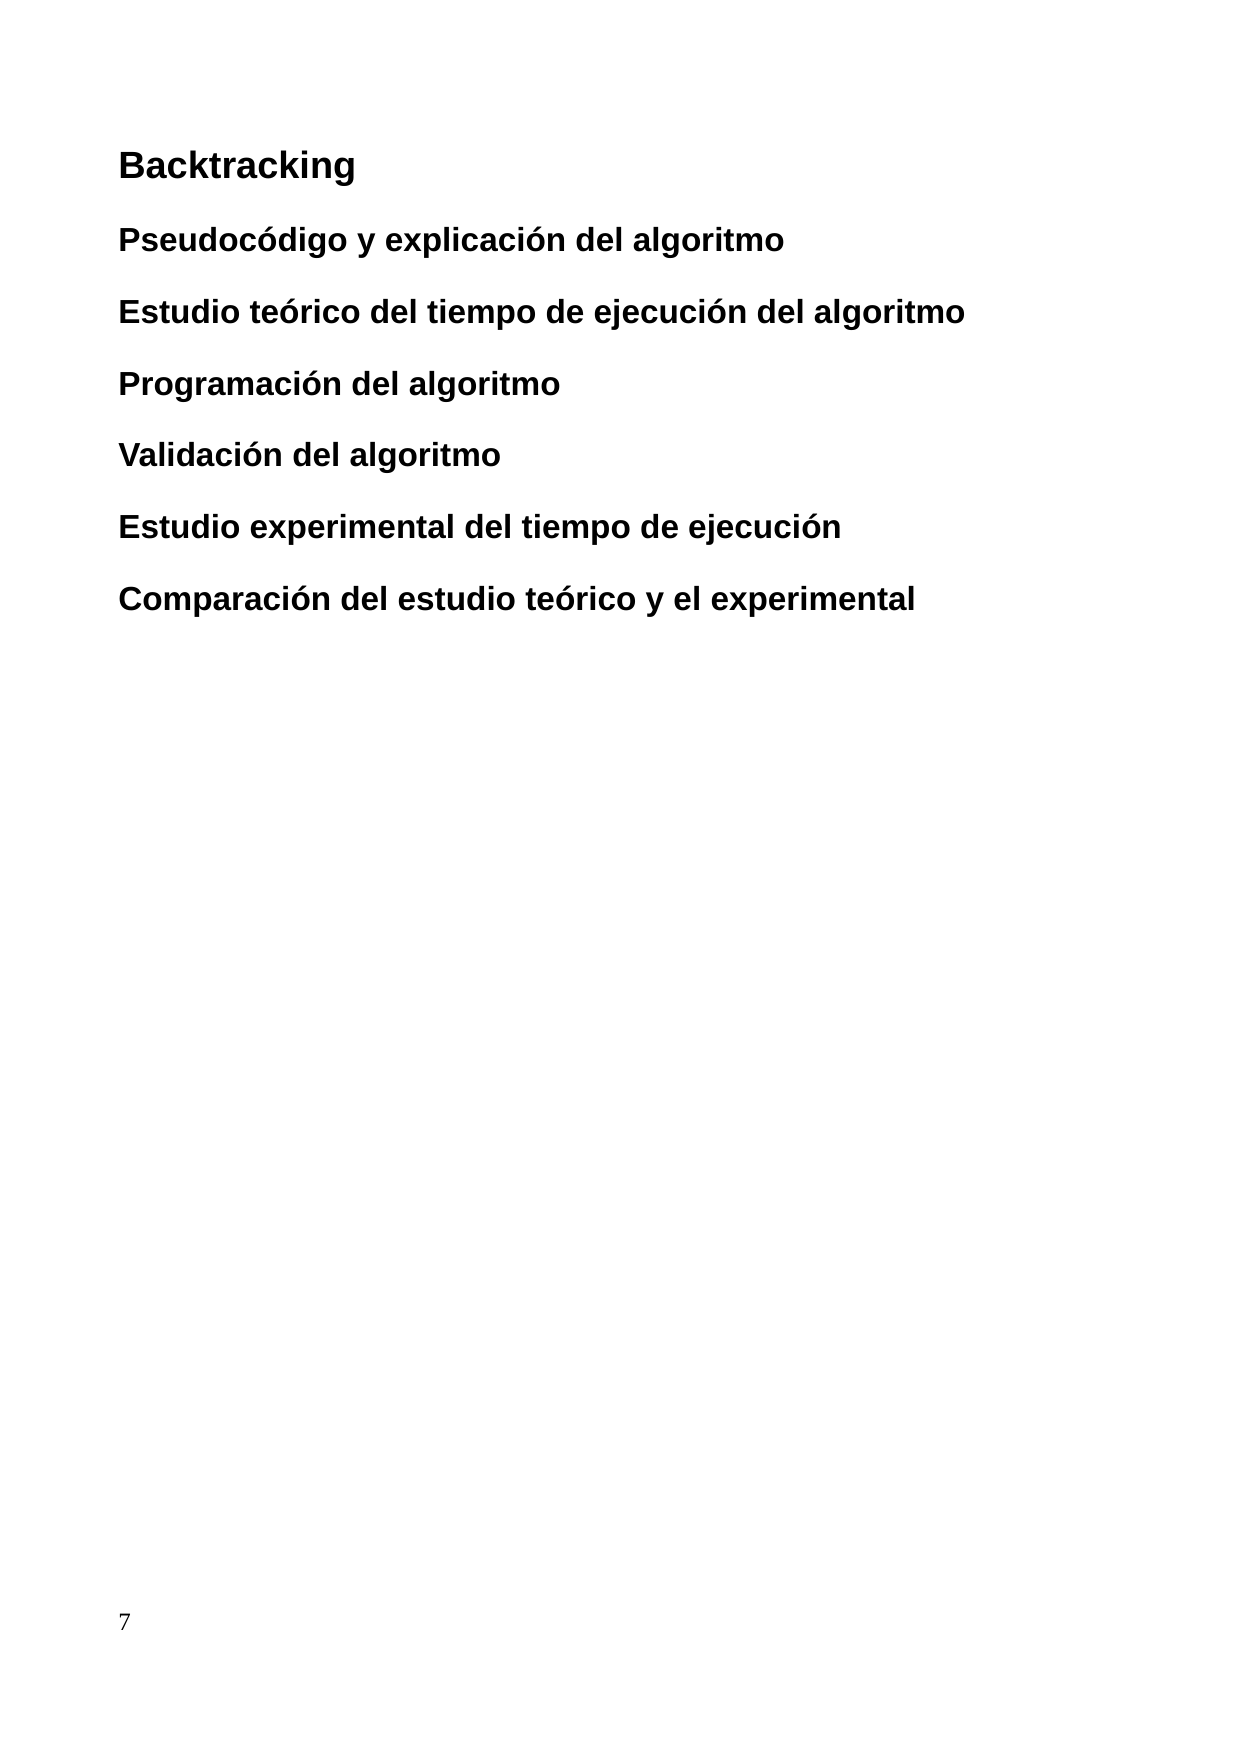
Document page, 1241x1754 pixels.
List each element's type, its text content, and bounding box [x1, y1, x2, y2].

subtitle Estudio teórico del tiempo de ejecución del algoritmo [118, 292, 1122, 330]
subtitle Comparación del estudio teórico y el experimental [118, 579, 1122, 617]
subtitle Pseudocódigo y explicación del algoritmo [118, 220, 1122, 258]
subtitle Validación del algoritmo [118, 435, 1122, 474]
subtitle Programación del algoritmo [118, 364, 1122, 402]
subtitle Backtracking [118, 143, 1122, 187]
subtitle Estudio experimental del tiempo de ejecución [118, 507, 1122, 546]
